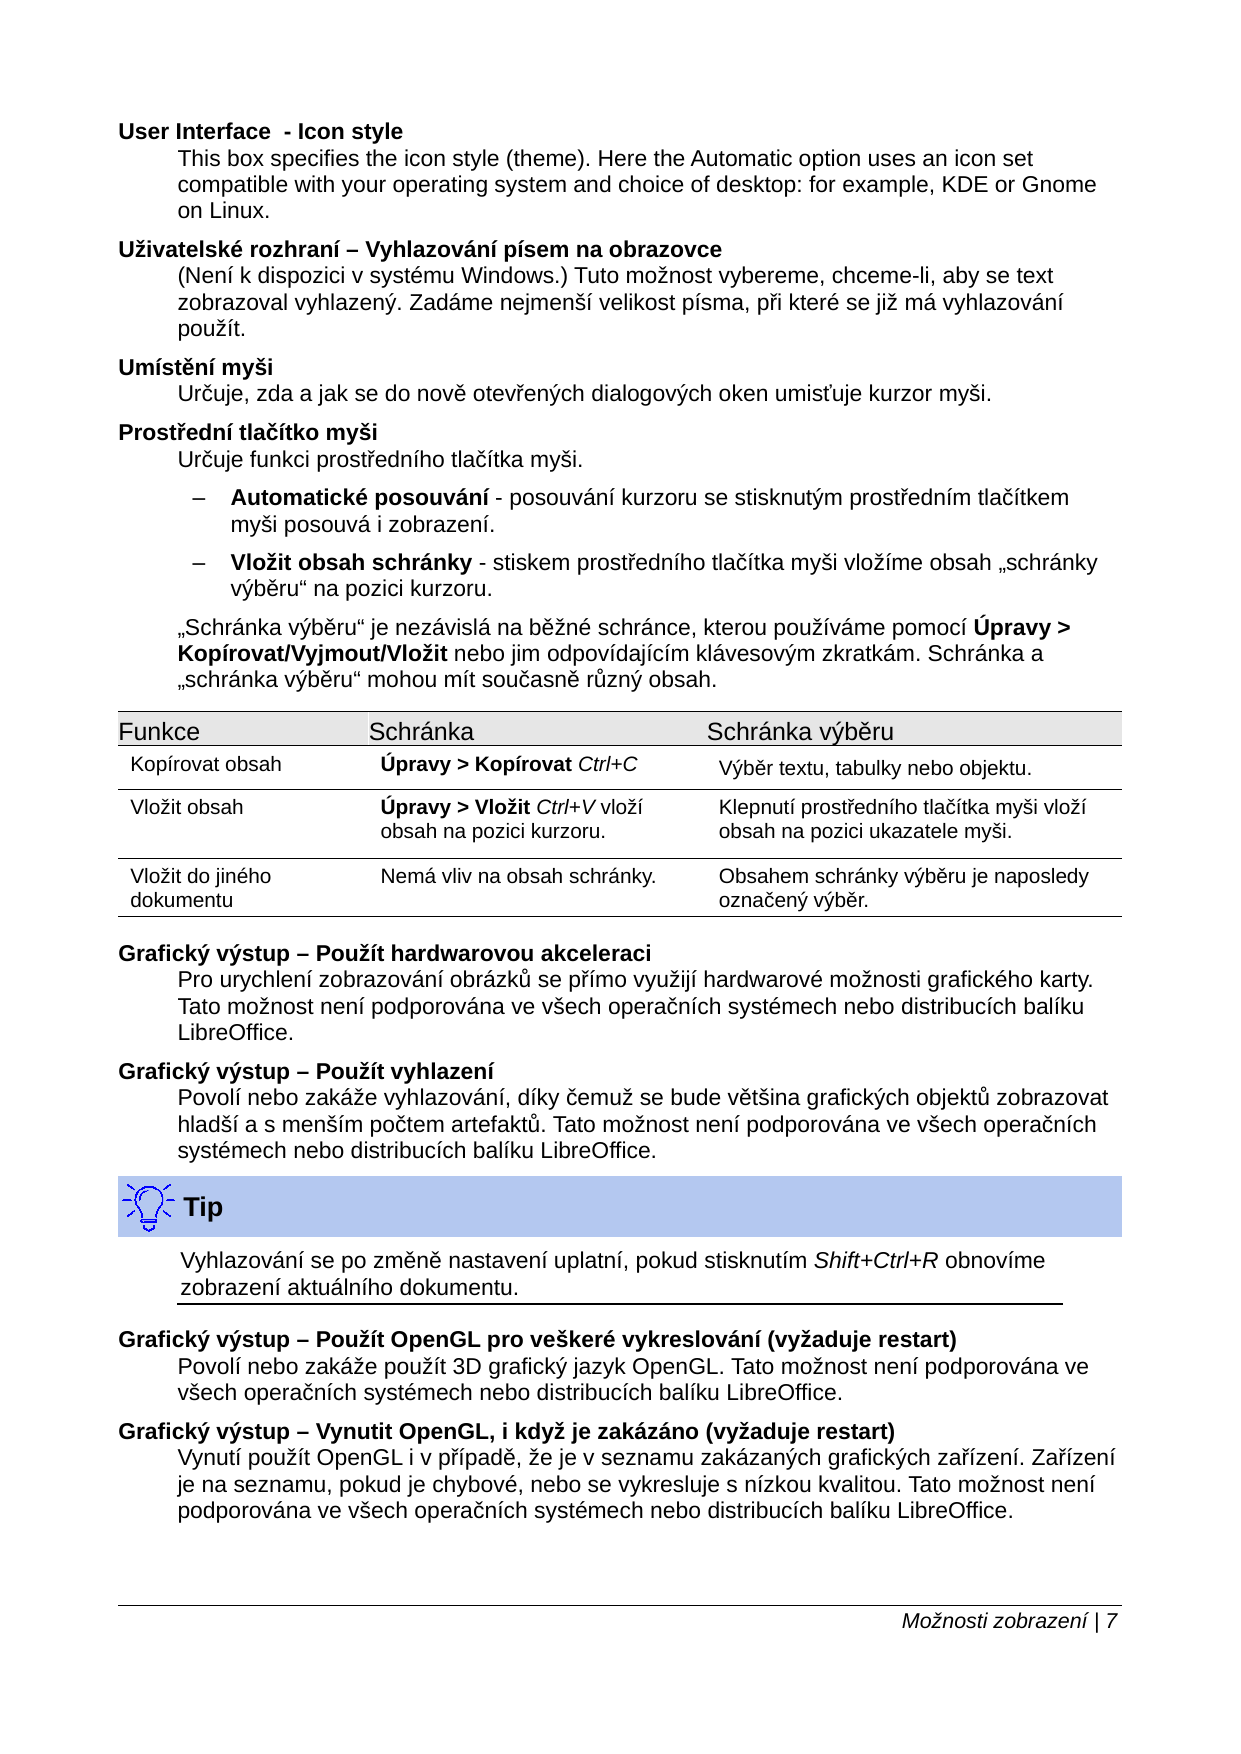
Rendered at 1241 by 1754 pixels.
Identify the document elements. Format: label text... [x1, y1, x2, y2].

text Vyhlazování se po změně nastavení uplatní, pokud stisknutím Shift+Ctrl+R obnovíme zobrazení aktuálního dokumentu. [177, 1244, 1063, 1303]
subtitle Tip [118, 1176, 1122, 1237]
table_cell Vložit do jiného dokumentu [118, 859, 368, 916]
table_cell Úpravy > Vložit Ctrl+V vloží obsah na pozici kurzoru. [369, 790, 707, 858]
text Vynutí použít OpenGL i v případě, že je v seznamu zakázaných grafických zařízení. Zařízení je na seznamu, pokud je chybové, nebo se vykresluje s nízkou kvalitou. Tato možnost není podporována ve všech operačních systémech nebo distribucích balíku LibreOffice. [177, 1444, 1122, 1523]
text User Interface - Icon style [118, 118, 1122, 144]
text Určuje funkci prostředního tlačítka myši. [177, 446, 1122, 472]
list Vložit obsah schránky - stiskem prostředního tlačítka myši vložíme obsah „schránky výběru“ na pozici kurzoru. [192, 549, 1122, 602]
text This box specifies the icon style (theme). Here the Automatic option uses an icon set compatible with your operating system and choice of desktop: for example, KDE or Gnome on Linux. [177, 144, 1122, 223]
table_header Funkce [118, 712, 368, 745]
table_header Schránka výběru [707, 712, 1122, 745]
table_cell Nemá vliv na obsah schránky. [369, 859, 707, 916]
text Grafický výstup – Použít hardwarovou akceleraci [118, 940, 1122, 966]
text Pro urychlení zobrazování obrázků se přímo využijí hardwarové možnosti grafického karty. Tato možnost není podporována ve všech operačních systémech nebo distribucích balíku LibreOffice. [177, 966, 1122, 1045]
list Automatické posouvání - posouvání kurzoru se stisknutým prostředním tlačítkem myši posouvá i zobrazení. [192, 484, 1122, 537]
text (Není k dispozici v systému Windows.) Tuto možnost vybereme, chceme-li, aby se text zobrazoval vyhlazený. Zadáme nejmenší velikost písma, při které se již má vyhlazování použít. [177, 262, 1122, 341]
table_cell Úpravy > Kopírovat Ctrl+C [369, 746, 707, 789]
table_cell Klepnutí prostředního tlačítka myši vloží obsah na pozici ukazatele myši. [707, 790, 1122, 858]
text Povolí nebo zakáže použít 3D grafický jazyk OpenGL. Tato možnost není podporována ve všech operačních systémech nebo distribucích balíku LibreOffice. [177, 1353, 1122, 1405]
text Umístění myši [118, 354, 1122, 380]
text Grafický výstup – Použít OpenGL pro veškeré vykreslování (vyžaduje restart) [118, 1326, 1122, 1353]
table_header Schránka [369, 712, 707, 745]
table_cell Kopírovat obsah [118, 746, 368, 789]
text Grafický výstup – Použít vyhlazení [118, 1058, 1122, 1084]
text Povolí nebo zakáže vyhlazování, díky čemuž se bude většina grafických objektů zobrazovat hladší a s menším počtem artefaktů. Tato možnost není podporována ve všech operačních systémech nebo distribucích balíku LibreOffice. [177, 1084, 1122, 1163]
text Prostřední tlačítko myši [118, 419, 1122, 446]
table_cell Vložit obsah [118, 790, 368, 858]
table_cell Výběr textu, tabulky nebo objektu. [707, 746, 1122, 789]
table_cell Obsahem schránky výběru je naposledy označený výběr. [707, 859, 1122, 916]
text Grafický výstup – Vynutit OpenGL, i když je zakázáno (vyžaduje restart) [118, 1418, 1122, 1444]
text „Schránka výběru“ je nezávislá na běžné schránce, kterou používáme pomocí Úpravy > Kopírovat/Vyjmout/Vložit nebo jim odpovídajícím klávesovým zkratkám. Schránka a „schránka výběru“ mohou mít současně různý obsah. [177, 614, 1122, 693]
text Určuje, zda a jak se do nově otevřených dialogových oken umisťuje kurzor myši. [177, 380, 1122, 407]
picture [119, 1176, 179, 1236]
text Uživatelské rozhraní – Vyhlazování písem na obrazovce [118, 236, 1122, 262]
